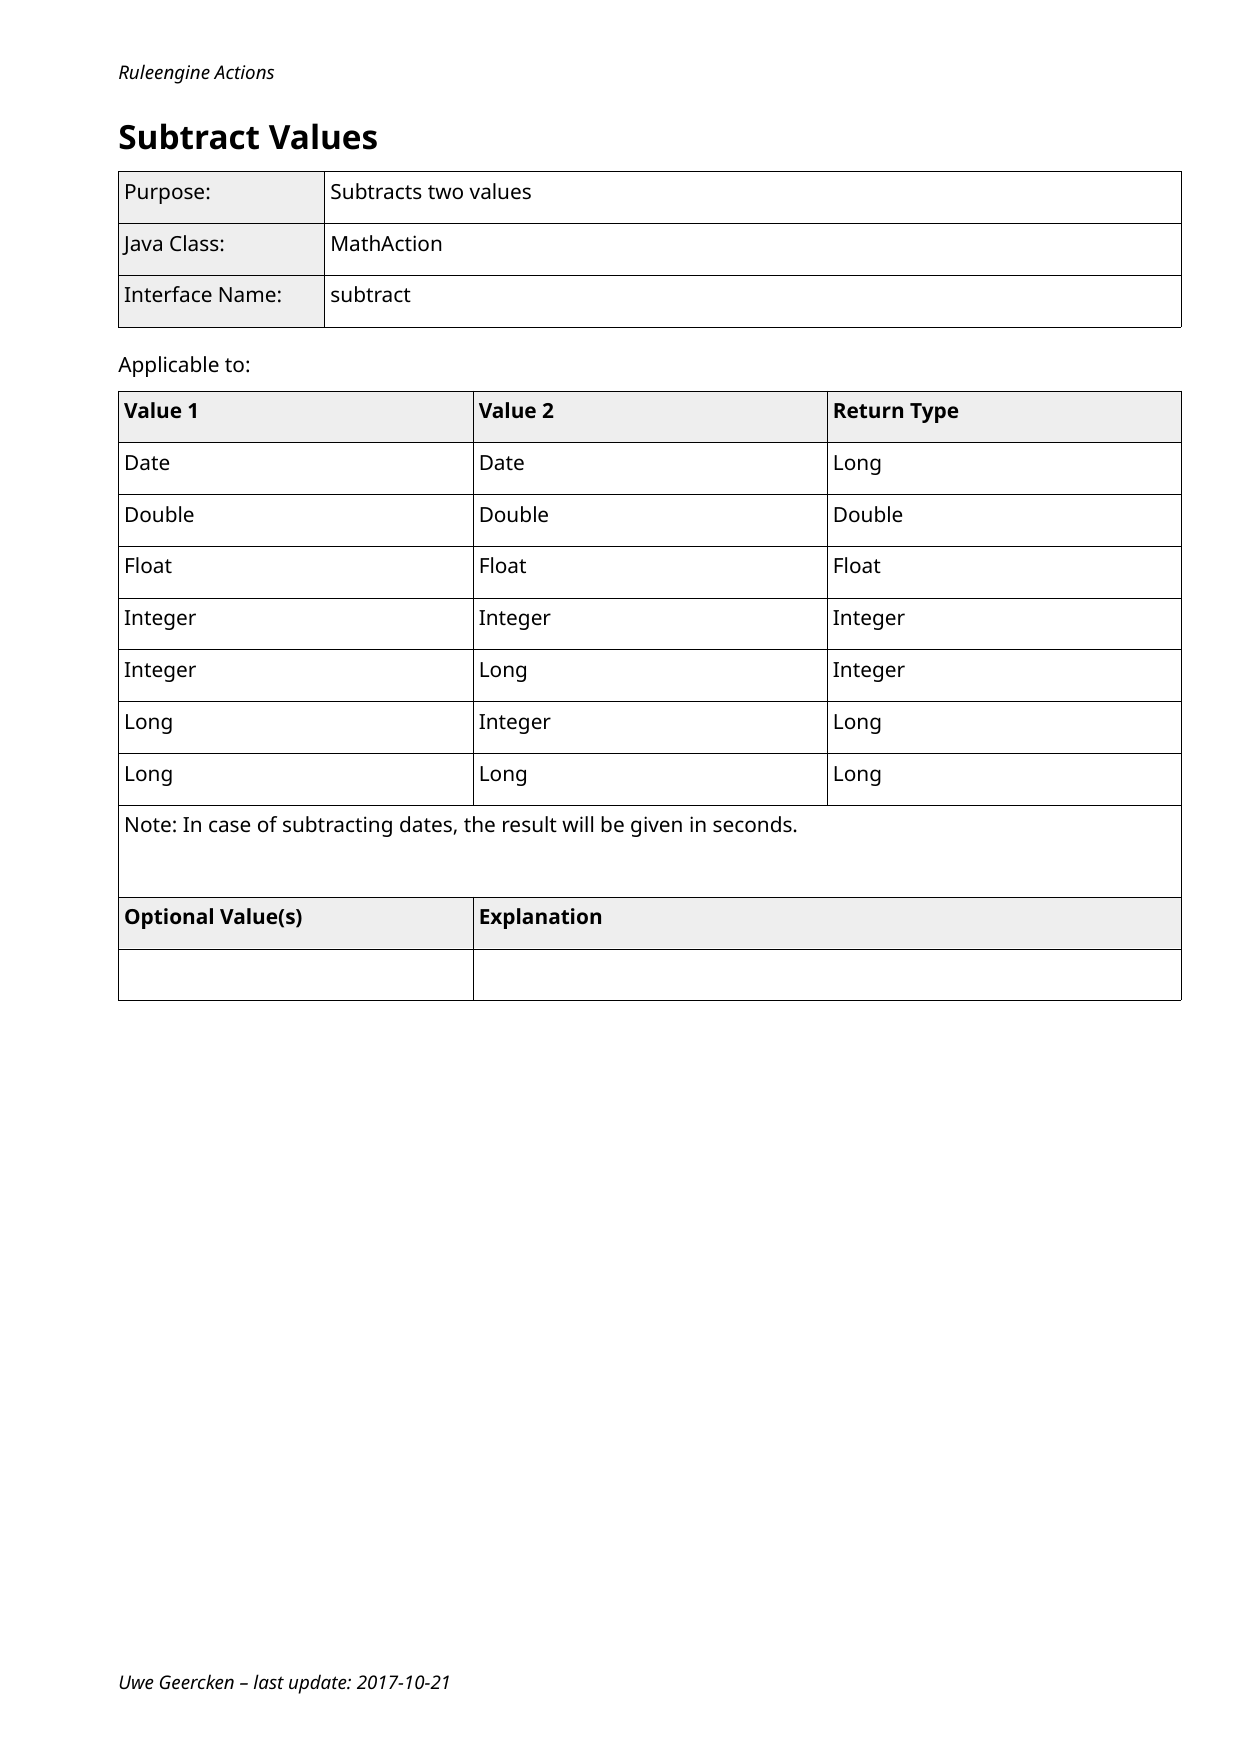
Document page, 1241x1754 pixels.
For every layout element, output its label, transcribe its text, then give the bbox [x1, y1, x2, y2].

table_cell Float [119, 547, 473, 598]
table_cell Double [119, 495, 473, 546]
table_cell Float [474, 547, 827, 598]
table_cell Long [828, 443, 1181, 494]
table_cell Explanation [474, 898, 1181, 948]
table_cell [474, 950, 1181, 1000]
table_cell Long [474, 650, 827, 701]
table_cell Integer [119, 599, 473, 649]
table_cell Long [119, 702, 473, 753]
text Subtract Values [118, 114, 1181, 159]
table_header Return Type [828, 392, 1181, 442]
table_cell Date [119, 443, 473, 494]
table_cell Double [474, 495, 827, 546]
table_cell Double [828, 495, 1181, 546]
table_header Value 1 [119, 392, 473, 442]
table_cell Long [119, 754, 473, 805]
table_cell Integer [828, 599, 1181, 649]
table_cell Integer [828, 650, 1181, 701]
table_cell Note: In case of subtracting dates, the result will be given in seconds. [119, 806, 1181, 897]
table_header Value 2 [474, 392, 827, 442]
table_cell Integer [119, 650, 473, 701]
table_cell Integer [474, 702, 827, 753]
table_cell Date [474, 443, 827, 494]
table_cell Optional Value(s) [119, 898, 473, 948]
table_cell Java Class: [119, 224, 324, 275]
table_cell Long [828, 754, 1181, 805]
table_cell Float [828, 547, 1181, 598]
table_cell Interface Name: [119, 276, 324, 327]
text Applicable to: [118, 350, 1181, 379]
table_header Subtracts two values [325, 172, 1181, 223]
table_cell Long [474, 754, 827, 805]
table_cell subtract [325, 276, 1181, 327]
table_cell MathAction [325, 224, 1181, 275]
table_header Purpose: [119, 172, 324, 223]
table_cell Long [828, 702, 1181, 753]
table_cell Integer [474, 599, 827, 649]
table_cell [119, 950, 473, 1000]
